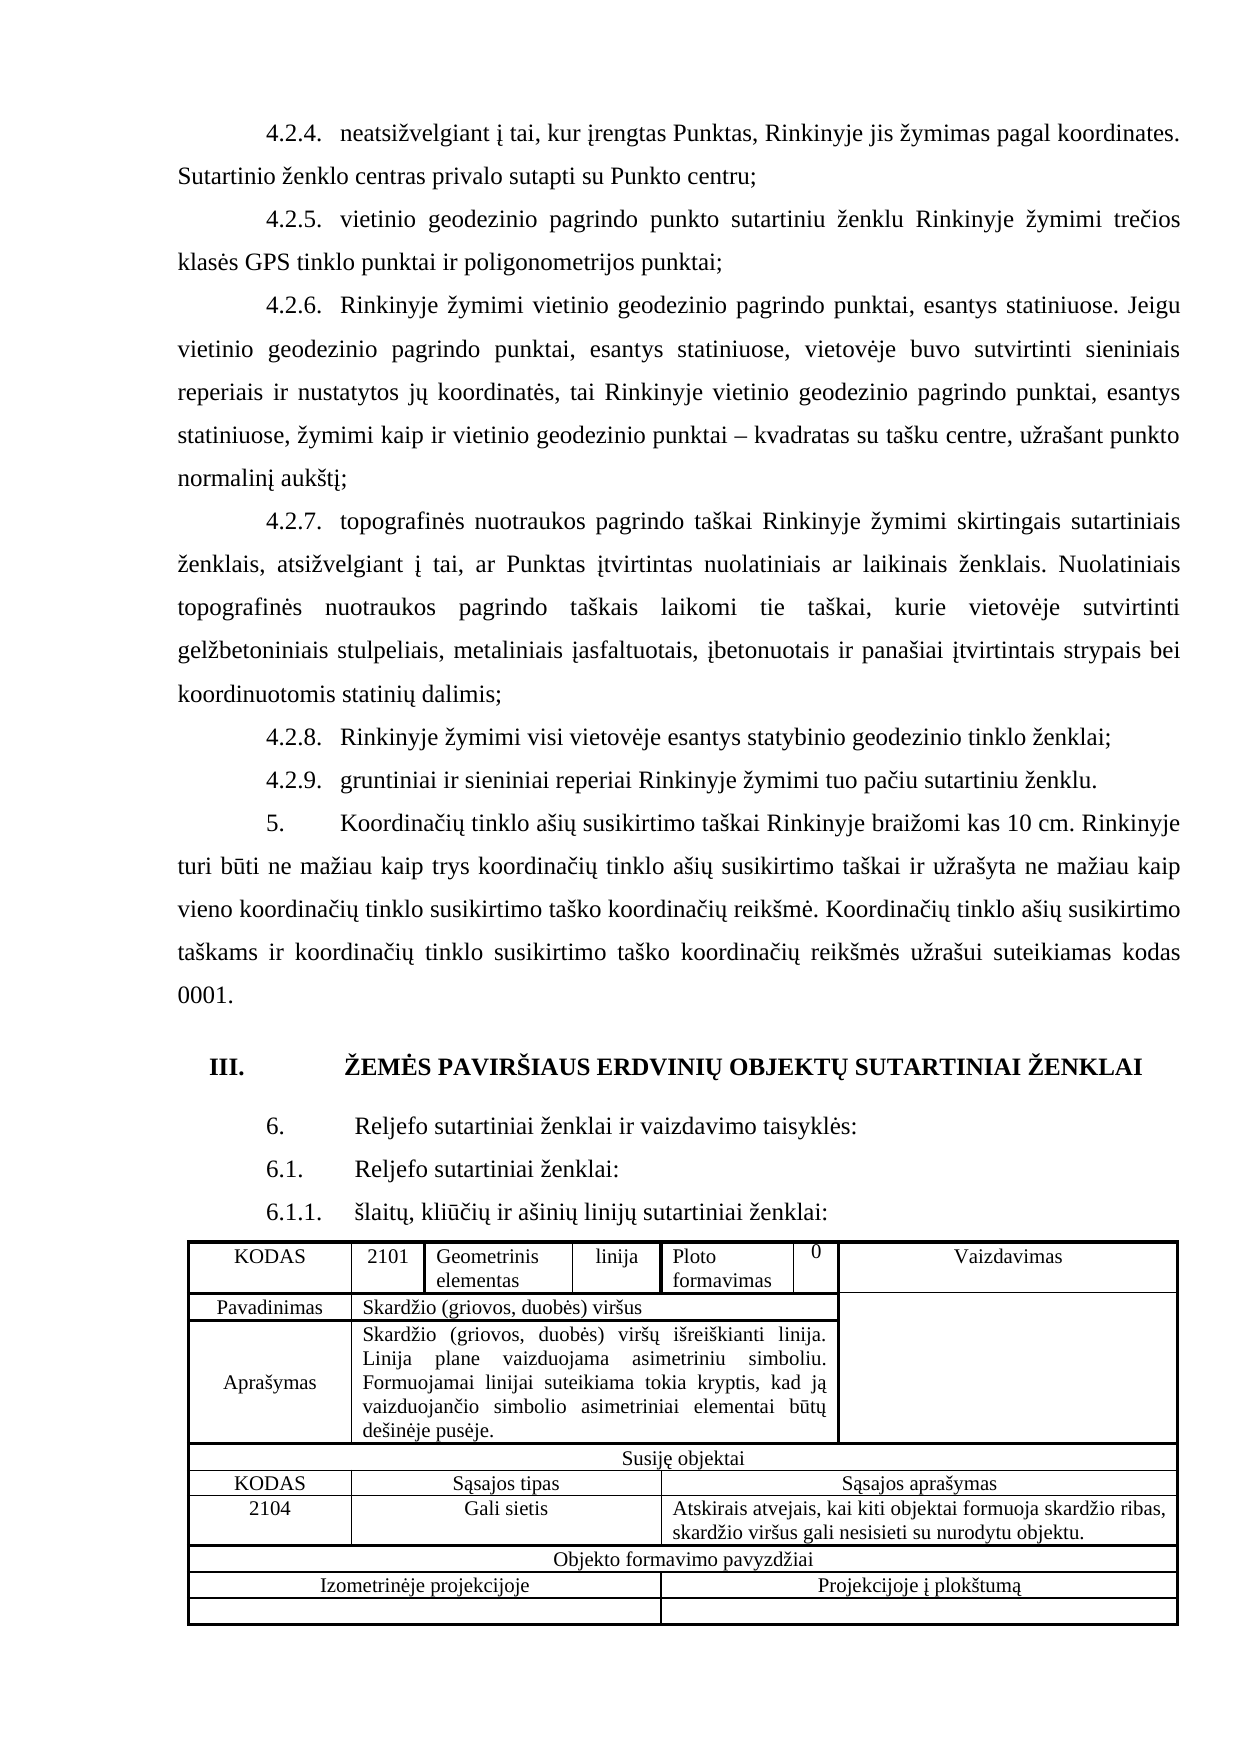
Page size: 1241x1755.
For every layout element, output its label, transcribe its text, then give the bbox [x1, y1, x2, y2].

table_header 2101 [352, 1244, 423, 1292]
table_cell KODAS [190, 1471, 351, 1494]
text 4.2.5. vietinio geodezinio pagrindo punkto sutartiniu ženklu Rinkinyje žymimi trečios klasės GPS tinklo punktai ir poligonometrijos punktai; [177, 204, 1181, 276]
table_cell Pavadinimas [190, 1295, 351, 1319]
text III. ŽEMĖS PAVIRŠIAUS ERDVINIŲ OBJEKTŲ SUTARTINIAI ŽENKLAI [177, 1052, 1181, 1081]
table_cell [662, 1599, 1176, 1623]
table_cell Sąsajos tipas [352, 1471, 661, 1494]
table_cell Susiję objektai [190, 1445, 1176, 1469]
table_cell Skardžio (griovos, duobės) viršų išreiškianti linija. Linija plane vaizduojama asimetriniu simboliu. Formuojamai linijai suteikiama tokia kryptis, kad ją vaizduojančio simbolio asimetriniai elementai būtų dešinėje pusėje. [352, 1322, 837, 1442]
text 6. Reljefo sutartiniai ženklai ir vaizdavimo taisyklės: [177, 1111, 1181, 1140]
table_cell Gali sietis [352, 1496, 661, 1544]
table_cell Izometrinėje projekcijoje [190, 1573, 660, 1597]
text 6.1. Reljefo sutartiniai ženklai: [177, 1154, 1181, 1183]
text 4.2.4. neatsižvelgiant į tai, kur įrengtas Punktas, Rinkinyje jis žymimas pagal koordinates. Sutartinio ženklo centras privalo sutapti su Punkto centru; [177, 118, 1181, 190]
table_cell Sąsajos aprašymas [662, 1471, 1176, 1494]
table_cell 2104 [190, 1496, 351, 1544]
table_cell [840, 1293, 1176, 1442]
table_header  [794, 1244, 837, 1292]
text 6.1.1. šlaitų, kliūčių ir ašinių linijų sutartiniai ženklai: [177, 1197, 1181, 1226]
table_cell Projekcijoje į plokštumą [662, 1573, 1176, 1597]
table_header Ploto formavimas [663, 1244, 793, 1292]
text 5. Koordinačių tinklo ašių susikirtimo taškai Rinkinyje braižomi kas 10 cm. Rinkinyje turi būti ne mažiau kaip trys koordinačių tinklo ašių susikirtimo taškai ir užrašyta ne mažiau kaip vieno koordinačių tinklo susikirtimo taško koordinačių reikšmė. Koordinačių tinklo ašių susikirtimo taškams ir koordinačių tinklo susikirtimo taško koordinačių reikšmės užrašui suteikiamas kodas 0001. [177, 808, 1181, 1009]
text 4.2.6. Rinkinyje žymimi vietinio geodezinio pagrindo punktai, esantys statiniuose. Jeigu vietinio geodezinio pagrindo punktai, esantys statiniuose, vietovėje buvo sutvirtinti sieniniais reperiais ir nustatytos jų koordinatės, tai Rinkinyje vietinio geodezinio pagrindo punktai, esantys statiniuose, žymimi kaip ir vietinio geodezinio punktai – kvadratas su tašku centre, užrašant punkto normalinį aukštį; [177, 291, 1181, 492]
text 4.2.8. Rinkinyje žymimi visi vietovėje esantys statybinio geodezinio tinklo ženklai; [177, 722, 1181, 751]
table_header linija [573, 1244, 659, 1292]
table_cell [190, 1599, 660, 1623]
text 4.2.9. gruntiniai ir sieniniai reperiai Rinkinyje žymimi tuo pačiu sutartiniu ženklu. [177, 765, 1181, 794]
table_cell Atskirais atvejais, kai kiti objektai formuoja skardžio ribas, skardžio viršus gali nesisieti su nurodytu objektu. [662, 1496, 1176, 1544]
table_cell Objekto formavimo pavyzdžiai [190, 1547, 1176, 1571]
table_header Vaizdavimas [840, 1244, 1176, 1292]
table_cell Skardžio (griovos, duobės) viršus [352, 1295, 837, 1319]
table_cell Aprašymas [190, 1322, 351, 1442]
table_header KODAS [190, 1244, 351, 1292]
table_header Geometrinis elementas [426, 1244, 572, 1292]
text 4.2.7. topografinės nuotraukos pagrindo taškai Rinkinyje žymimi skirtingais sutartiniais ženklais, atsižvelgiant į tai, ar Punktas įtvirtintas nuolatiniais ar laikinais ženklais. Nuolatiniais topografinės nuotraukos pagrindo taškais laikomi tie taškai, kurie vietovėje sutvirtinti gelžbetoniniais stulpeliais, metaliniais įasfaltuotais, įbetonuotais ir panašiai įtvirtintais strypais bei koordinuotomis statinių dalimis; [177, 506, 1181, 707]
